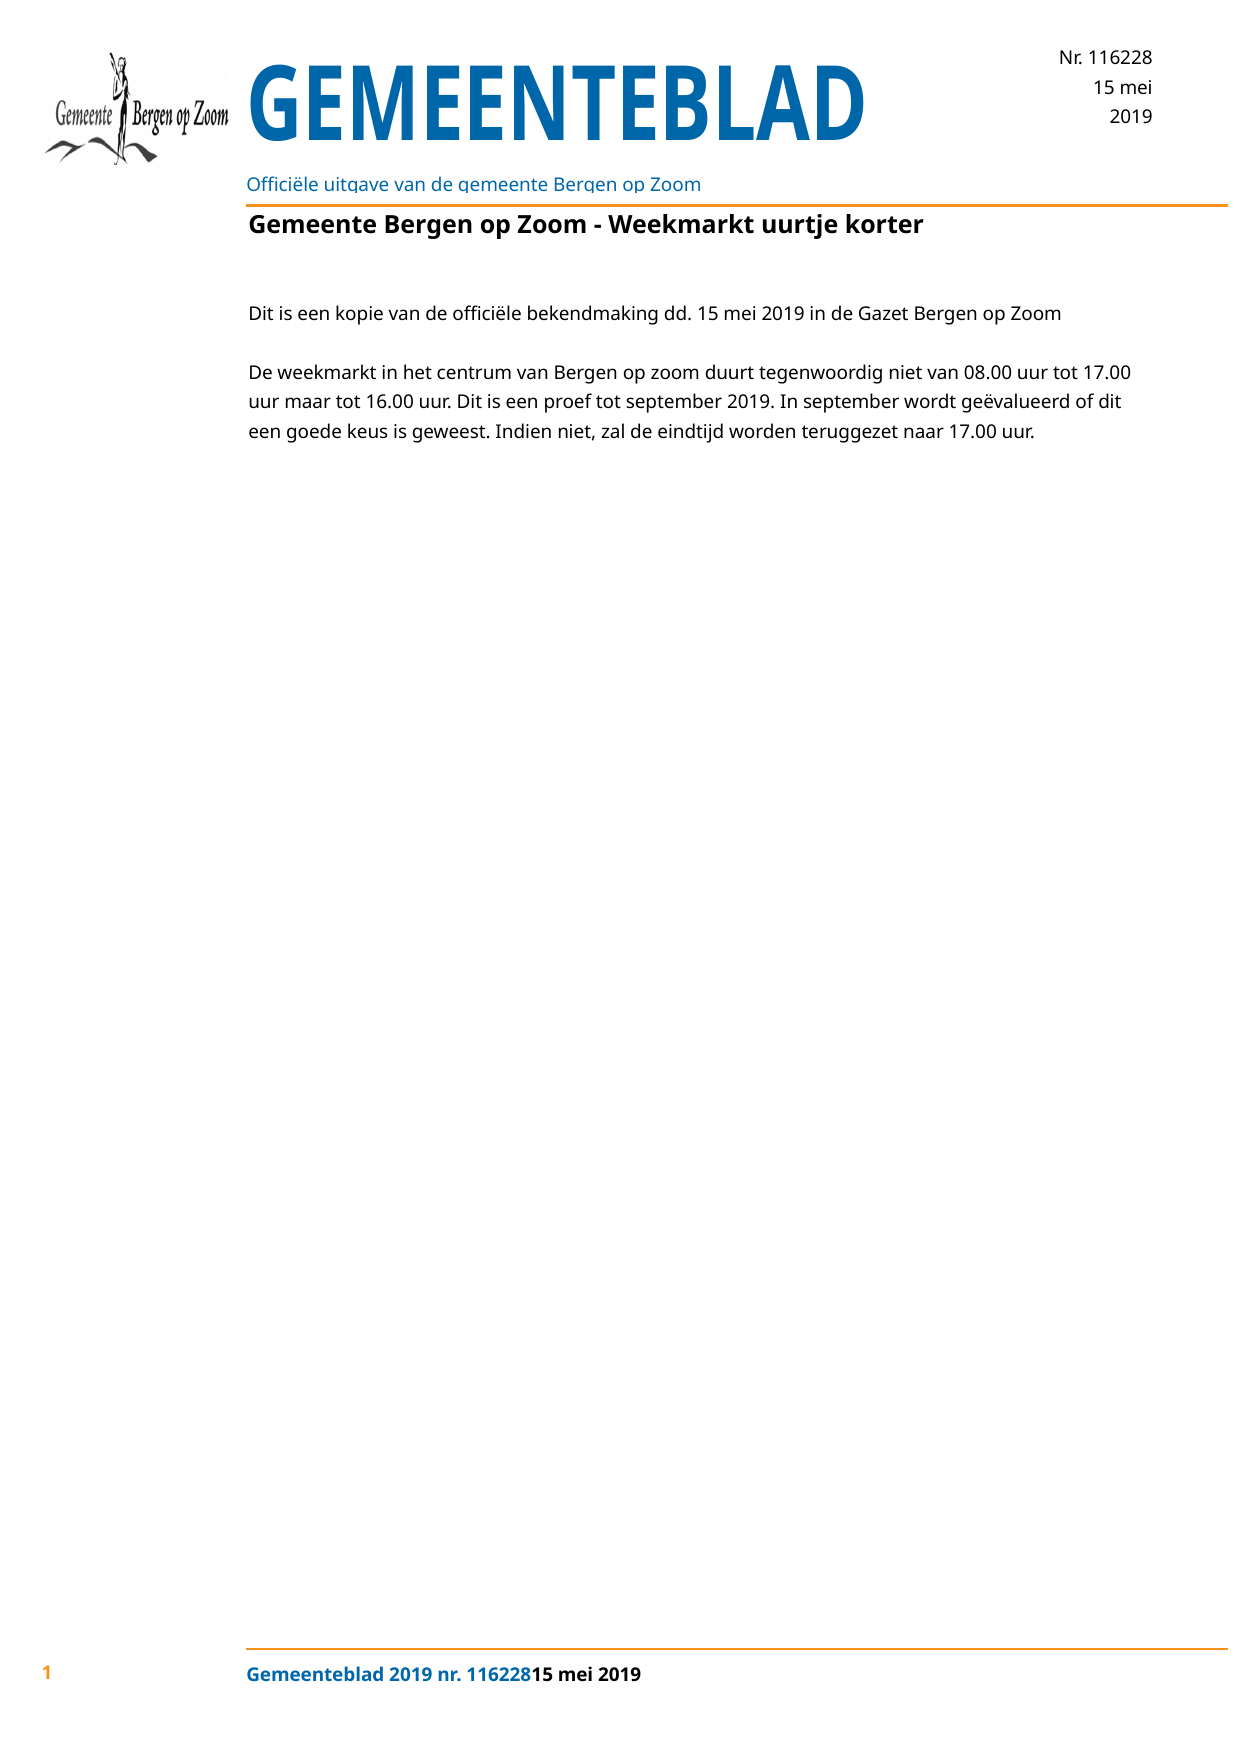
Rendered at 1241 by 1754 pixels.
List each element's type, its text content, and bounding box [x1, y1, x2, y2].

text Gemeente Bergen op Zoom - Weekmarkt uurtje korter [248, 207, 1152, 241]
text Dit is een kopie van de officiële bekendmaking dd. 15 mei 2019 in de Gazet Bergen op Zoom [248, 300, 1152, 326]
picture [41, 47, 231, 172]
text De weekmarkt in het centrum van Bergen op zoom duurt tegenwoordig niet van 08.00 uur tot 17.00 uur maar tot 16.00 uur. Dit is een proef tot september 2019. In september wordt geëvalueerd of dit een goede keus is geweest. Indien niet, zal de eindtijd worden teruggezet naar 17.00 uur. [248, 359, 1152, 444]
